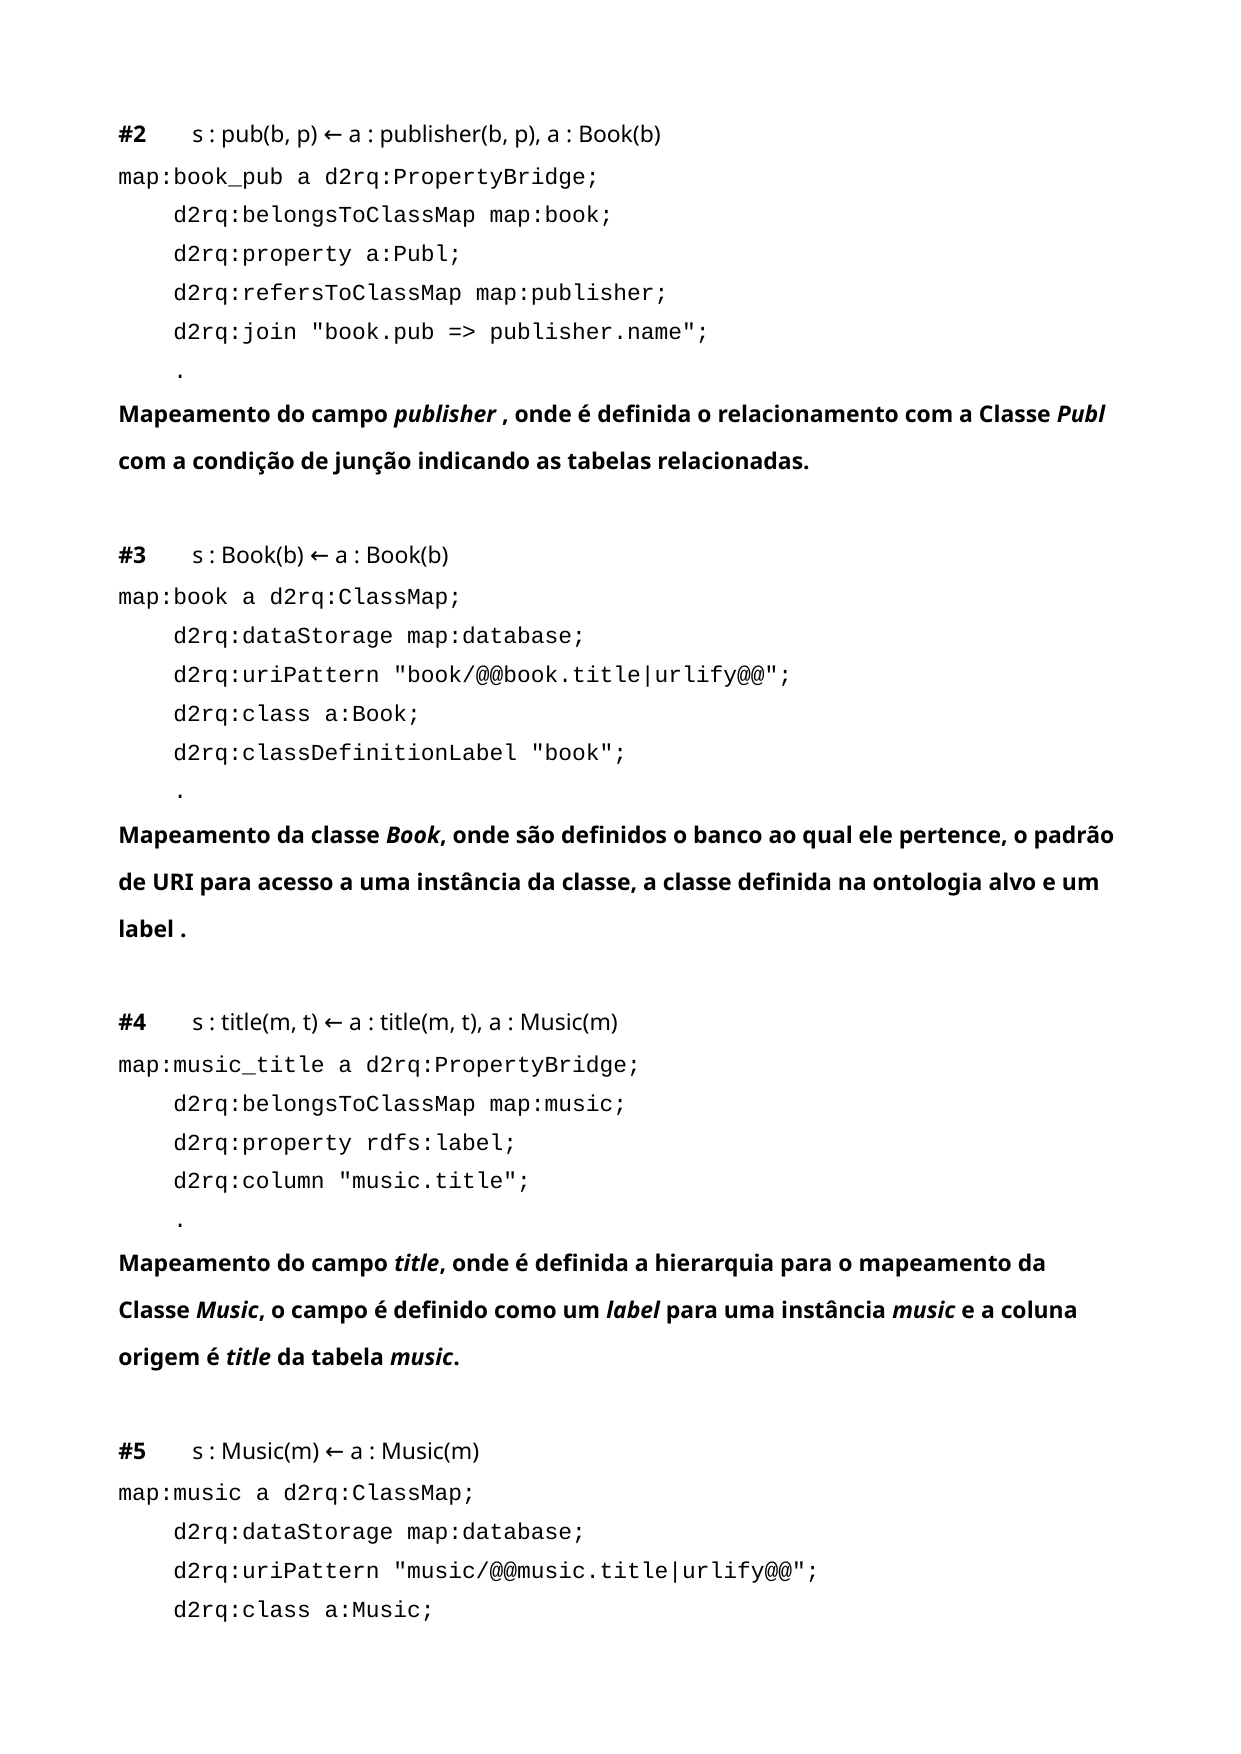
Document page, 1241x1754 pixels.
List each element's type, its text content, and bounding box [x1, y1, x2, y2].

text #2 s : pub(b, p) ← a : publisher(b, p), a : Book(b) [118, 118, 1122, 149]
text d2rq:belongsToClassMap map:music; [118, 1092, 1122, 1118]
text d2rq:dataStorage map:database; [118, 624, 1122, 650]
text map:music a d2rq:ClassMap; [118, 1482, 1122, 1508]
text . [118, 1208, 1122, 1234]
text d2rq:join "book.pub => publisher.name"; [118, 320, 1122, 346]
text #3 s : Book(b) ← a : Book(b) [118, 539, 1122, 570]
text d2rq:uriPattern "music/@@music.title|urlify@@"; [118, 1559, 1122, 1585]
text #5 s : Music(m) ← a : Music(m) [118, 1435, 1122, 1466]
text Mapeamento do campo publisher , onde é definida o relacionamento com a Classe Publ com a condição de junção indicando as tabelas relacionadas. [118, 398, 1122, 476]
text d2rq:classDefinitionLabel "book"; [118, 741, 1122, 767]
text d2rq:property rdfs:label; [118, 1131, 1122, 1157]
text d2rq:property a:Publ; [118, 243, 1122, 269]
text . [118, 780, 1122, 806]
text Mapeamento da classe Book, onde são definidos o banco ao qual ele pertence, o padrão de URI para acesso a uma instância da classe, a classe definida na ontologia alvo e um label . [118, 819, 1122, 944]
text d2rq:class a:Book; [118, 702, 1122, 728]
text map:book a d2rq:ClassMap; [118, 586, 1122, 612]
text d2rq:belongsToClassMap map:book; [118, 204, 1122, 230]
text d2rq:class a:Music; [118, 1598, 1122, 1624]
text map:book_pub a d2rq:PropertyBridge; [118, 165, 1122, 191]
text d2rq:uriPattern "book/@@book.title|urlify@@"; [118, 663, 1122, 689]
text d2rq:dataStorage map:database; [118, 1521, 1122, 1547]
text d2rq:refersToClassMap map:publisher; [118, 282, 1122, 307]
text d2rq:column "music.title"; [118, 1170, 1122, 1196]
text . [118, 359, 1122, 385]
text #4 s : title(m, t) ← a : title(m, t), a : Music(m) [118, 1006, 1122, 1037]
text map:music_title a d2rq:PropertyBridge; [118, 1053, 1122, 1079]
text Mapeamento do campo title, onde é definida a hierarquia para o mapeamento da Classe Music, o campo é definido como um label para uma instância music e a coluna origem é title da tabela music. [118, 1247, 1122, 1372]
